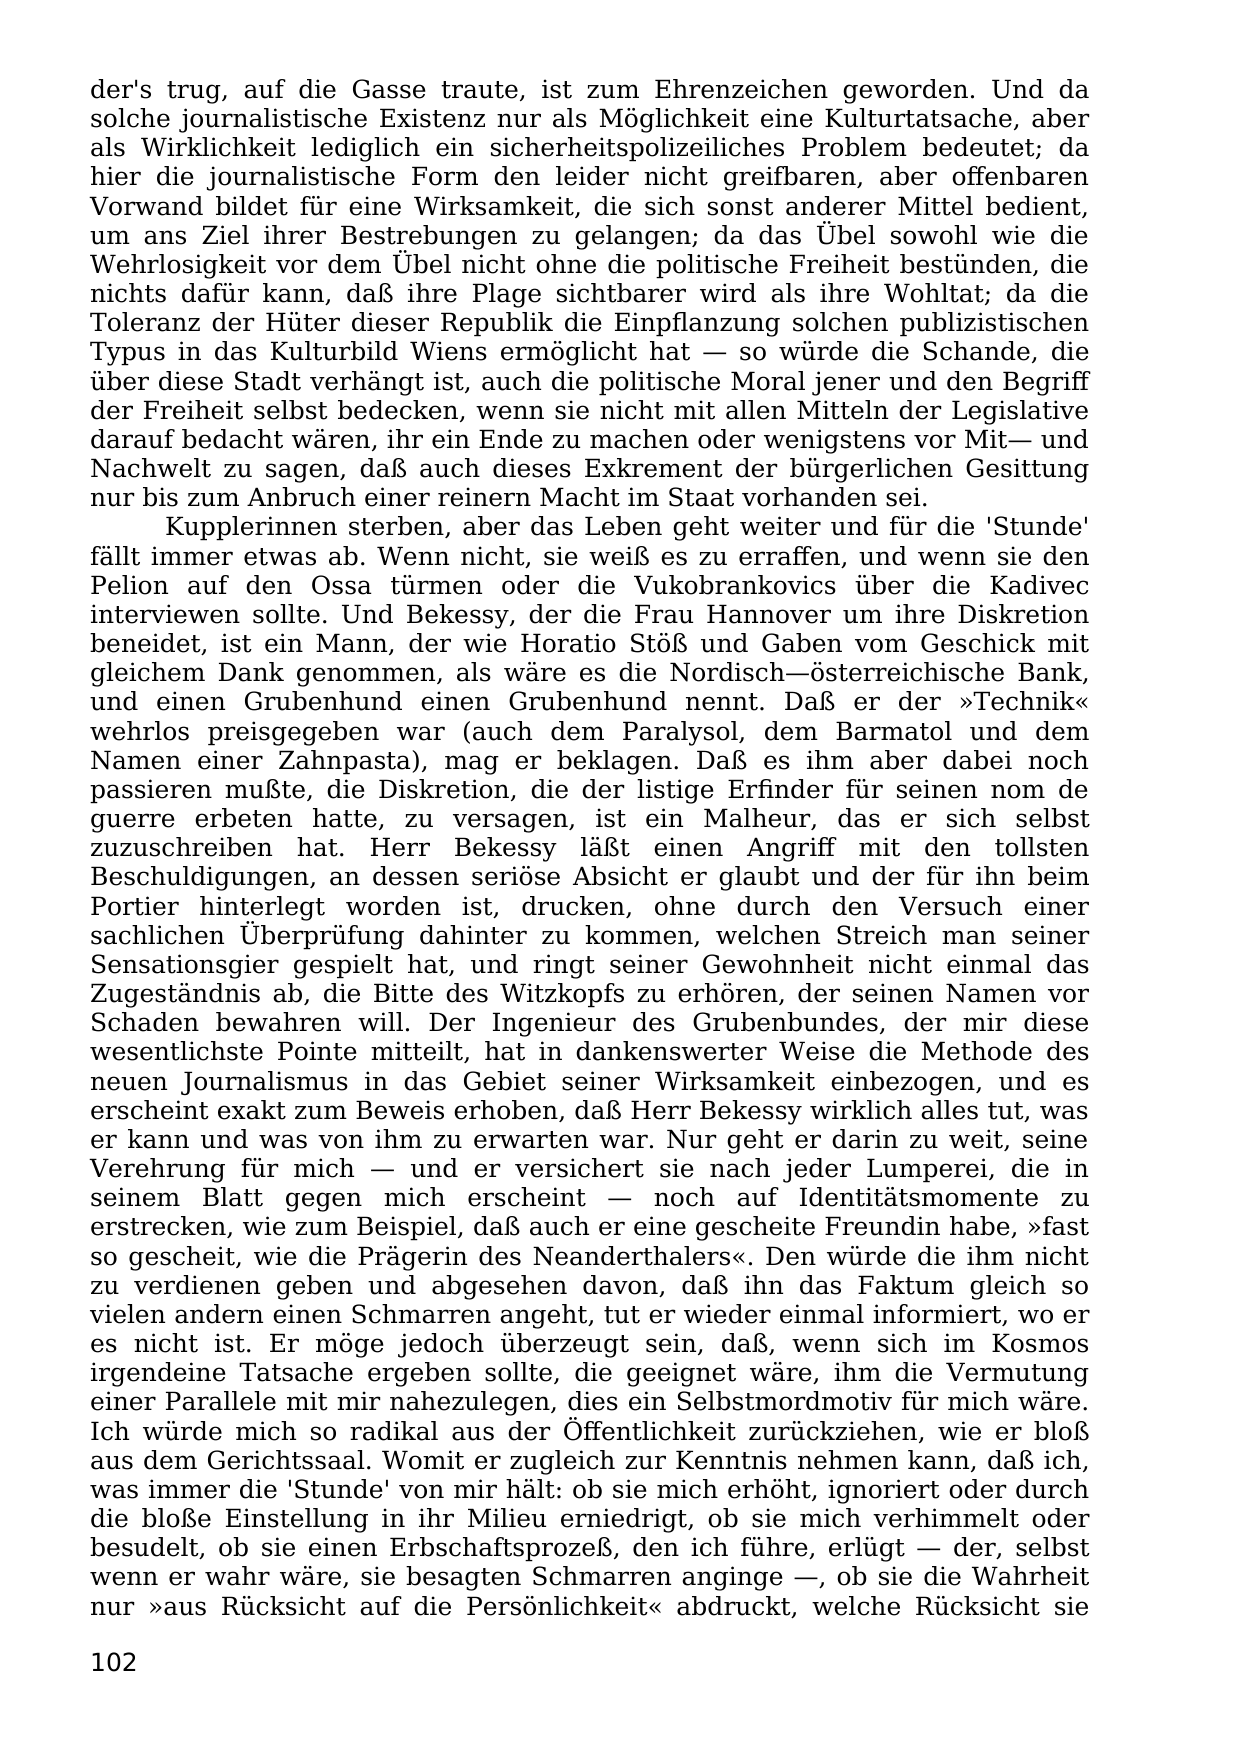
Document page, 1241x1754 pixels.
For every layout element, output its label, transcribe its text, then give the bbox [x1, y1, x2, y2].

text der's trug, auf die Gasse traute, ist zum Ehrenzeichen geworden. Und da solche journalistische Existenz nur als Möglichkeit eine Kulturtatsache, aber als Wirklichkeit lediglich ein sicherheitspolizeiliches Problem bedeutet; da hier die journalistische Form den leider nicht greifbaren, aber offenbaren Vorwand bildet für eine Wirksamkeit, die sich sonst anderer Mittel bedient, um ans Ziel ihrer Bestrebungen zu gelangen; da das Übel sowohl wie die Wehrlosigkeit vor dem Übel nicht ohne die politische Freiheit bestünden, die nichts dafür kann, daß ihre Plage sichtbarer wird als ihre Wohltat; da die Toleranz der Hüter dieser Republik die Einpflanzung solchen publizistischen Typus in das Kulturbild Wiens ermöglicht hat — so würde die Schande, die über diese Stadt verhängt ist, auch die politische Moral jener und den Begriff der Freiheit selbst bedecken, wenn sie nicht mit allen Mitteln der Legislative darauf bedacht wären, ihr ein Ende zu machen oder wenigstens vor Mit— und Nachwelt zu sagen, daß auch dieses Exkrement der bürgerlichen Gesittung nur bis zum Anbruch einer reinern Macht im Staat vorhanden sei. [90, 75, 1091, 512]
text Kupplerinnen sterben, aber das Leben geht weiter und für die 'Stunde' fällt immer etwas ab. Wenn nicht, sie weiß es zu erraffen, und wenn sie den Pelion auf den Ossa türmen oder die Vukobrankovics über die Kadivec interviewen sollte. Und Bekessy, der die Frau Hannover um ihre Diskretion beneidet, ist ein Mann, der wie Horatio Stöß und Gaben vom Geschick mit gleichem Dank genommen, als wäre es die Nordisch—österreichische Bank, und einen Grubenhund einen Grubenhund nennt. Daß er der »Technik« wehrlos preisgegeben war (auch dem Paralysol, dem Barmatol und dem Namen einer Zahnpasta), mag er beklagen. Daß es ihm aber dabei noch passieren mußte, die Diskretion, die der listige Erfinder für seinen nom de guerre erbeten hatte, zu versagen, ist ein Malheur, das er sich selbst zuzuschreiben hat. Herr Bekessy läßt einen Angriff mit den tollsten Beschuldigungen, an dessen seriöse Absicht er glaubt und der für ihn beim Portier hinterlegt worden ist, drucken, ohne durch den Versuch einer sachlichen Überprüfung dahinter zu kommen, welchen Streich man seiner Sensationsgier gespielt hat, und ringt seiner Gewohnheit nicht einmal das Zugeständnis ab, die Bitte des Witzkopfs zu erhören, der seinen Namen vor Schaden bewahren will. Der Ingenieur des Grubenbundes, der mir diese wesentlichste Pointe mitteilt, hat in dankenswerter Weise die Methode des neuen Journalismus in das Gebiet seiner Wirksamkeit einbezogen, und es erscheint exakt zum Beweis erhoben, daß Herr Bekessy wirklich alles tut, was er kann und was von ihm zu erwarten war. Nur geht er darin zu weit, seine Verehrung für mich — und er versichert sie nach jeder Lumperei, die in seinem Blatt gegen mich erscheint — noch auf Identitätsmomente zu erstrecken, wie zum Beispiel, daß auch er eine gescheite Freundin habe, »fast so gescheit, wie die Prägerin des Neanderthalers«. Den würde die ihm nicht zu verdienen geben und abgesehen davon, daß ihn das Faktum gleich so vielen andern einen Schmarren angeht, tut er wieder einmal informiert, wo er es nicht ist. Er möge jedoch überzeugt sein, daß, wenn sich im Kosmos irgendeine Tatsache ergeben sollte, die geeignet wäre, ihm die Vermutung einer Parallele mit mir nahezulegen, dies ein Selbstmordmotiv für mich wäre. Ich würde mich so radikal aus der Öffentlichkeit zurückziehen, wie er bloß aus dem Gerichtssaal. Womit er zugleich zur Kenntnis nehmen kann, daß ich, was immer die 'Stunde' von mir hält: ob sie mich erhöht, ignoriert oder durch die bloße Einstellung in ihr Milieu erniedrigt, ob sie mich verhimmelt oder besudelt, ob sie einen Erbschaftsprozeß, den ich führe, erlügt — der, selbst wenn er wahr wäre, sie besagten Schmarren anginge —, ob sie die Wahrheit nur »aus Rücksicht auf die Persönlichkeit« abdruckt, welche Rücksicht sie [90, 512, 1091, 1621]
